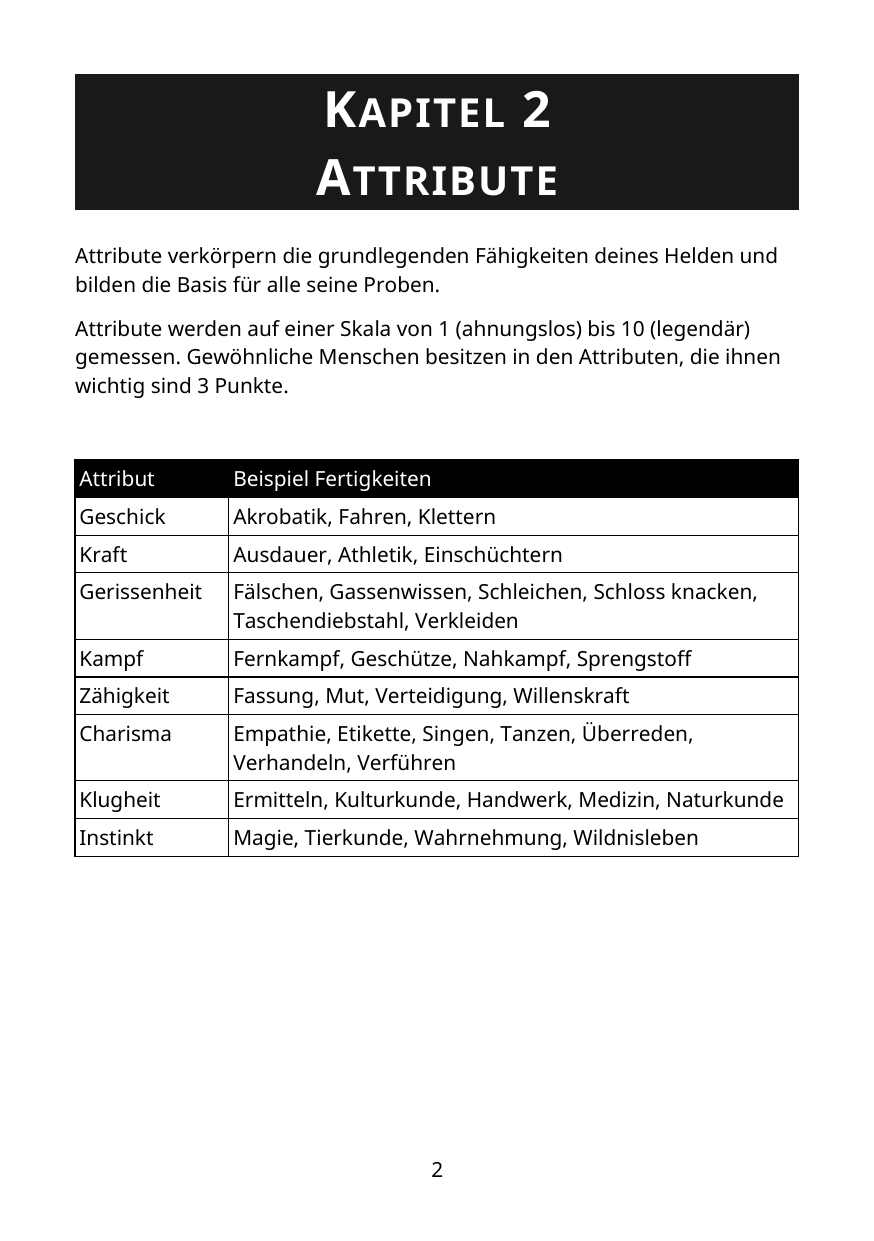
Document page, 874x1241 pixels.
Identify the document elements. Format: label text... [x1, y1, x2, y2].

table_cell Ermitteln, Kulturkunde, Handwerk, Medizin, Naturkunde [229, 781, 798, 818]
table_cell Fälschen, Gassenwissen, Schleichen, Schloss knacken, Taschendiebstahl, Verkleiden [229, 573, 798, 638]
table_cell Klugheit [76, 781, 228, 818]
table_cell Fernkampf, Geschütze, Nahkampf, Sprengstoff [229, 640, 798, 676]
table_cell Kampf [76, 640, 228, 676]
table_cell Empathie, Etikette, Singen, Tanzen, Überreden, Verhandeln, Verführen [229, 715, 798, 780]
table_cell Gerissenheit [76, 573, 228, 638]
table_cell Akrobatik, Fahren, Klettern [229, 498, 798, 534]
table_header Beispiel Fertigkeiten [229, 460, 798, 497]
text Attribute werden auf einer Skala von 1 (ahnungslos) bis 10 (legendär) gemessen. Gewöhnliche Menschen besitzen in den Attributen, die ihnen wichtig sind 3 Punkte. [75, 314, 799, 399]
table_cell Ausdauer, Athletik, Einschüchtern [229, 536, 798, 572]
subtitle Attribute [75, 142, 799, 210]
table_header Attribut [76, 460, 228, 497]
text Attribute verkörpern die grundlegenden Fähigkeiten deines Helden und bilden die Basis für alle seine Proben. [75, 241, 799, 298]
subtitle Kapitel 2 [75, 74, 799, 142]
table_cell Zähigkeit [76, 678, 228, 714]
table_cell Kraft [76, 536, 228, 572]
table_cell Geschick [76, 498, 228, 534]
table_cell Charisma [76, 715, 228, 780]
table_cell Instinkt [76, 819, 228, 856]
table_cell Fassung, Mut, Verteidigung, Willenskraft [229, 678, 798, 714]
table_cell Magie, Tierkunde, Wahrnehmung, Wildnisleben [229, 819, 798, 856]
